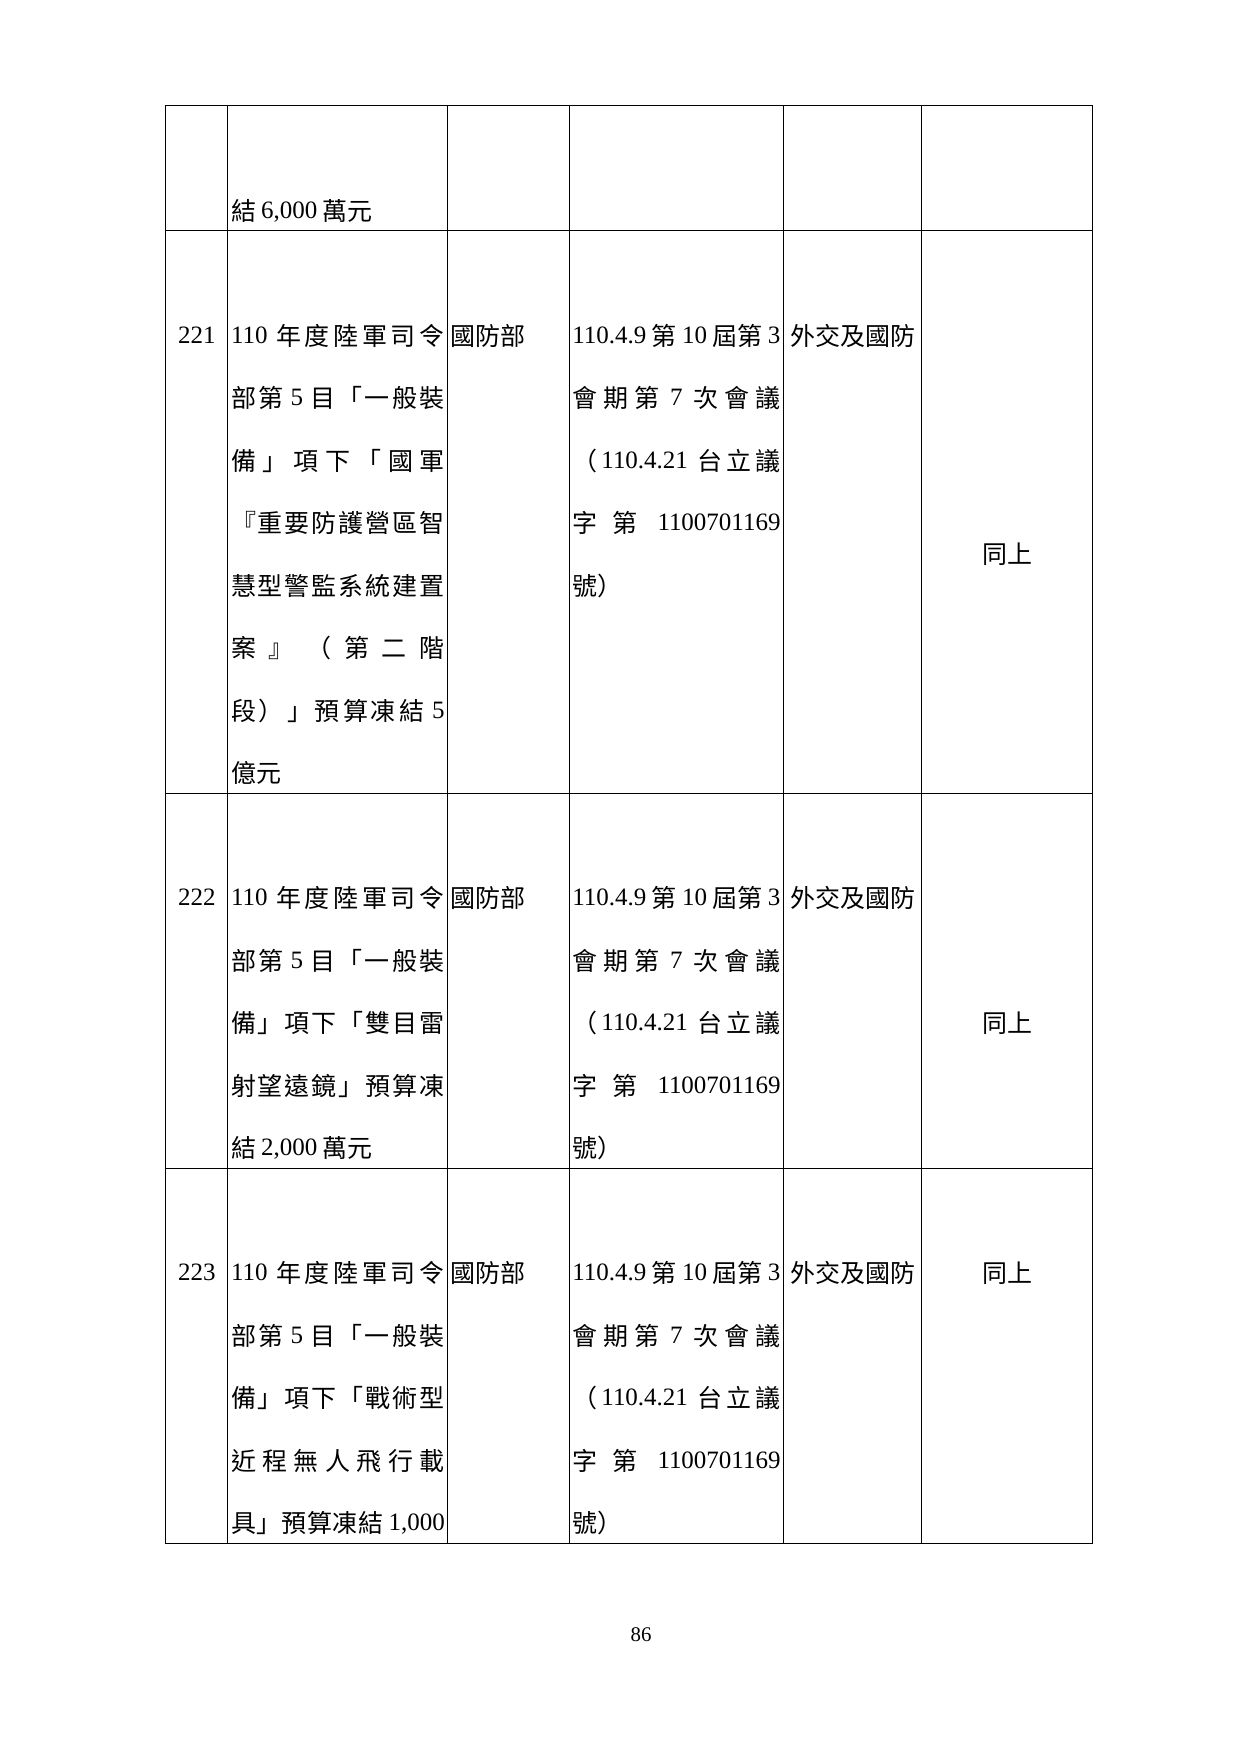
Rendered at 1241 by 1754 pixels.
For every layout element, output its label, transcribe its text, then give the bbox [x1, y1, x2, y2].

table_cell [922, 106, 1092, 230]
table_cell [166, 1169, 227, 1543]
table_cell [166, 794, 227, 1168]
table_cell 國防部 [448, 1169, 569, 1543]
table_cell 110年度陸軍司令部第5目「一般裝備」項下「國軍『重要防護營區智慧型警監系統建置案』（第二階段）」預算凍結5億元 [228, 231, 447, 793]
table_cell 同上 [922, 1169, 1092, 1543]
table_cell 國防部 [448, 231, 569, 793]
table_cell 110年度陸軍司令部第5目「一般裝備」項下「雙目雷射望遠鏡」預算凍結2,000萬元 [228, 794, 447, 1168]
table_cell 110.4.9第10屆第3會期第7次會議（110.4.21台立議字第1100701169號） [570, 1169, 783, 1543]
table_cell 外交及國防 [784, 794, 921, 1168]
table_cell [166, 231, 227, 793]
table_cell 結6,000萬元 [228, 106, 447, 230]
table_cell [784, 106, 921, 230]
table_cell [570, 106, 783, 230]
table_cell 110年度陸軍司令部第5目「一般裝備」項下「戰術型近程無人飛行載具」預算凍結1,000 [228, 1169, 447, 1543]
table_cell 同上 [922, 794, 1092, 1168]
table_cell 110.4.9第10屆第3會期第7次會議（110.4.21台立議字第1100701169號） [570, 794, 783, 1168]
table_cell 外交及國防 [784, 231, 921, 793]
table_cell 同上 [922, 231, 1092, 793]
table_cell 國防部 [448, 794, 569, 1168]
table_cell 110.4.9第10屆第3會期第7次會議（110.4.21台立議字第1100701169號） [570, 231, 783, 793]
table_cell [448, 106, 569, 230]
table_cell [166, 106, 227, 230]
table_cell 外交及國防 [784, 1169, 921, 1543]
